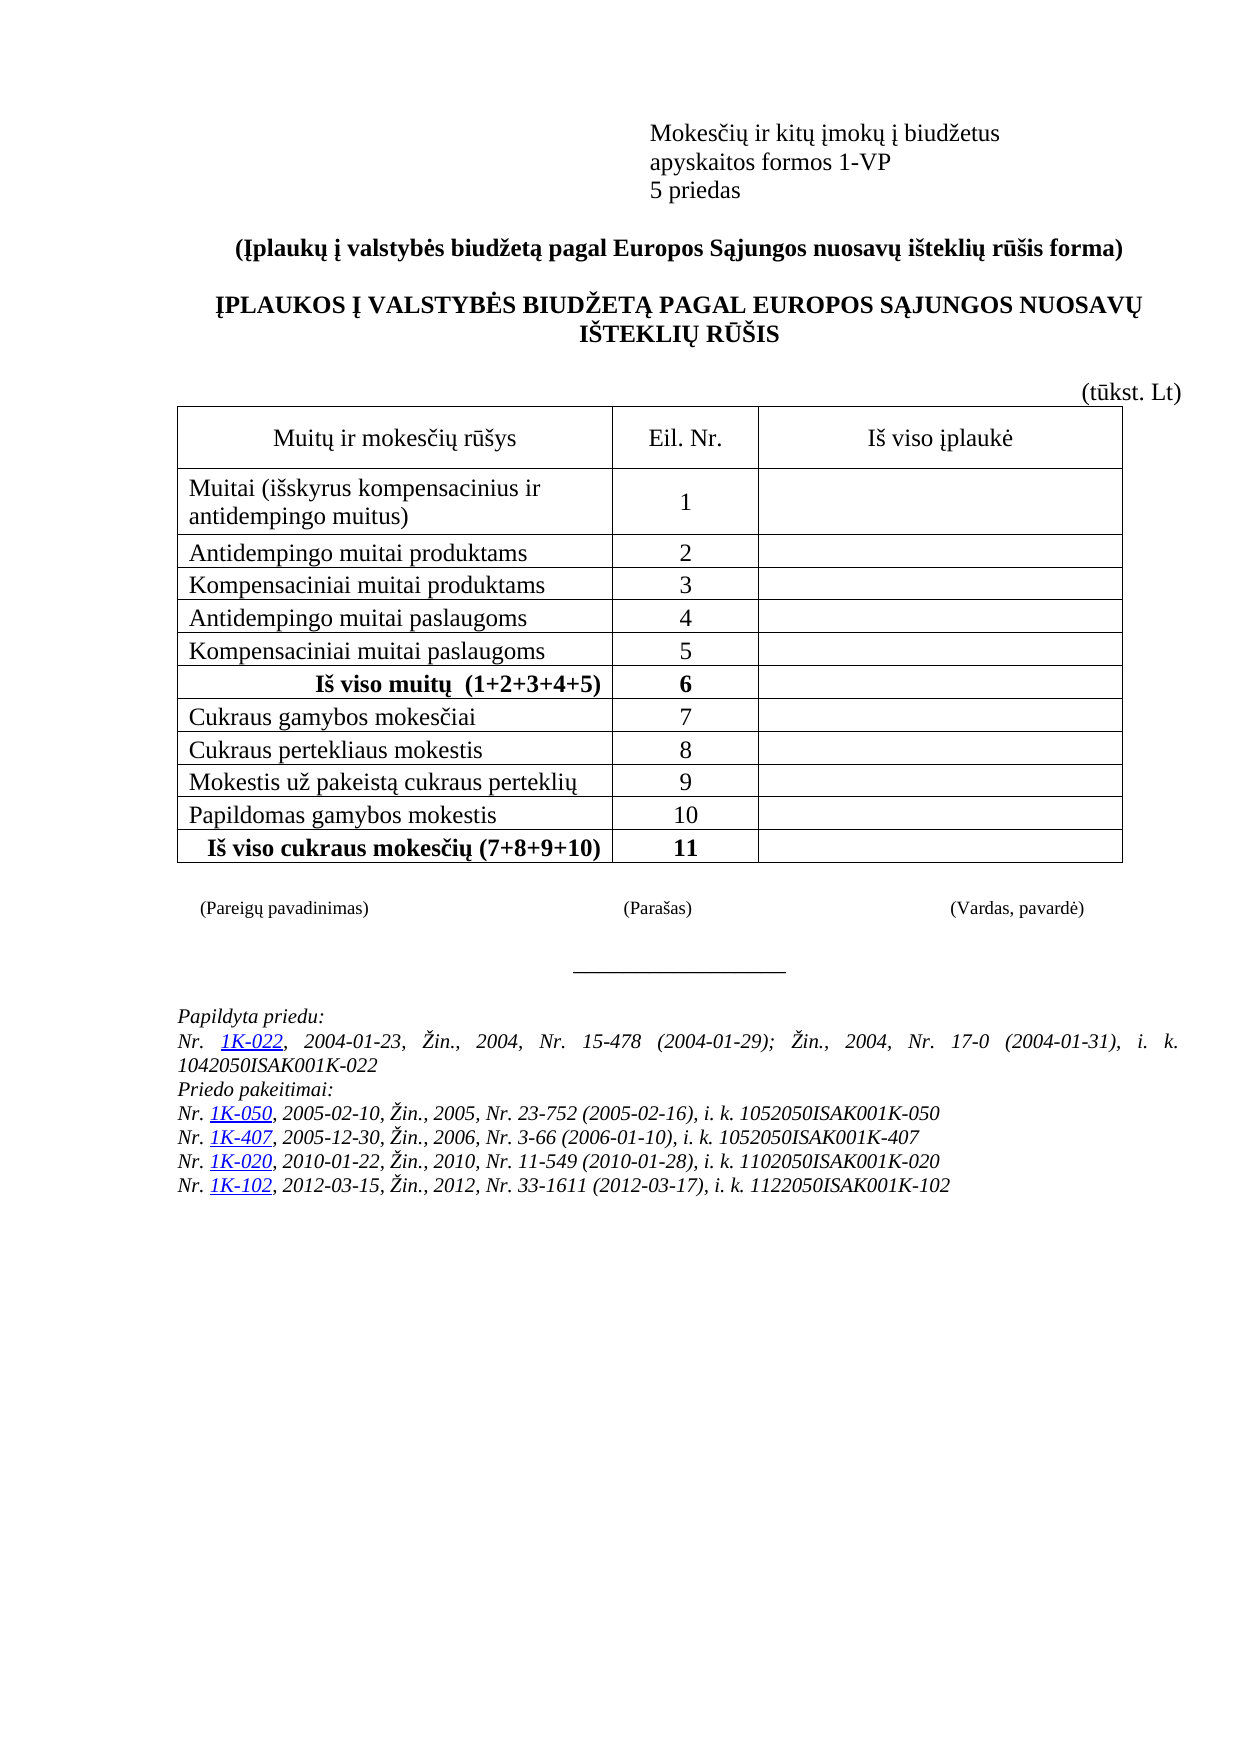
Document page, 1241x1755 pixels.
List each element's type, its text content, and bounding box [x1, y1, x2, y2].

table_header (Pareigų pavadinimas) [189, 892, 553, 918]
text (Įplaukų į valstybės biudžetą pagal Europos Sąjungos nuosavų išteklių rūšis forma) [177, 233, 1181, 262]
table_cell Iš viso muitų (1+2+3+4+5) [178, 666, 612, 698]
text Nr. 1K-020, 2010-01-22, Žin., 2010, Nr. 11-549 (2010-01-28), i. k. 1102050ISAK001K-020 [177, 1149, 1181, 1173]
table_cell [759, 765, 1122, 796]
text (tūkst. Lt) [188, 377, 1181, 406]
table_cell Kompensaciniai muitai paslaugoms [178, 633, 612, 665]
table_cell Iš viso cukraus mokesčių (7+8+9+10) [178, 830, 612, 862]
text _________________ [177, 947, 1181, 976]
table_cell Muitai (išskyrus kompensacinius ir antidempingo muitus) [178, 469, 612, 534]
table_cell 9 [613, 765, 758, 796]
table_cell [759, 568, 1122, 599]
table_cell 5 [613, 633, 758, 665]
text Nr. 1K-102, 2012-03-15, Žin., 2012, Nr. 33-1611 (2012-03-17), i. k. 1122050ISAK001K-102 [177, 1173, 1181, 1197]
table_cell 7 [613, 699, 758, 731]
table_cell Kompensaciniai muitai produktams [178, 568, 612, 599]
text Papildyta priedu: [177, 1004, 1181, 1028]
table_cell Antidempingo muitai paslaugoms [178, 600, 612, 632]
text ĮPLAUKOS Į VALSTYBĖS BIUDŽETĄ PAGAL EUROPOS SĄJUNGOS NUOSAVŲ IŠTEKLIŲ RŪŠIS [177, 291, 1181, 348]
table_cell [759, 633, 1122, 665]
table_cell Papildomas gamybos mokestis [178, 797, 612, 829]
table_cell Cukraus pertekliaus mokestis [178, 732, 612, 763]
text Priedo pakeitimai: [177, 1077, 1181, 1101]
table_cell 3 [613, 568, 758, 599]
table_header Muitų ir mokesčių rūšys [178, 407, 612, 468]
text Nr. 1K-050, 2005-02-10, Žin., 2005, Nr. 23-752 (2005-02-16), i. k. 1052050ISAK001K-050 [177, 1101, 1181, 1125]
table_cell 8 [613, 732, 758, 763]
table_header (Parašas) [553, 892, 763, 918]
table_cell 11 [613, 830, 758, 862]
table_cell [759, 830, 1122, 862]
table_cell [759, 600, 1122, 632]
table_cell 2 [613, 535, 758, 567]
table_cell [759, 666, 1122, 698]
table_header (Vardas, pavardė) [763, 892, 1096, 918]
table_cell 1 [613, 469, 758, 534]
table_cell Cukraus gamybos mokesčiai [178, 699, 612, 731]
table_cell [759, 469, 1122, 534]
table_cell 4 [613, 600, 758, 632]
table_header Eil. Nr. [613, 407, 758, 468]
table_cell Mokestis už pakeistą cukraus perteklių [178, 765, 612, 796]
table_cell [759, 732, 1122, 763]
table_header Iš viso įplaukė [759, 407, 1122, 468]
text Mokesčių ir kitų įmokų į biudžetus [649, 118, 1181, 147]
table_cell [759, 535, 1122, 567]
table_cell [759, 699, 1122, 731]
table_cell 6 [613, 666, 758, 698]
table_cell [759, 797, 1122, 829]
table_cell Antidempingo muitai produktams [178, 535, 612, 567]
text apyskaitos formos 1-VP [649, 147, 1181, 176]
text Nr. 1K-022, 2004-01-23, Žin., 2004, Nr. 15-478 (2004-01-29); Žin., 2004, Nr. 17-0 (2004-01-31), i. k. 1042050ISAK001K-022 [177, 1028, 1181, 1077]
text Nr. 1K-407, 2005-12-30, Žin., 2006, Nr. 3-66 (2006-01-10), i. k. 1052050ISAK001K-407 [177, 1125, 1181, 1149]
table_cell 10 [613, 797, 758, 829]
text 5 priedas [649, 176, 1181, 204]
